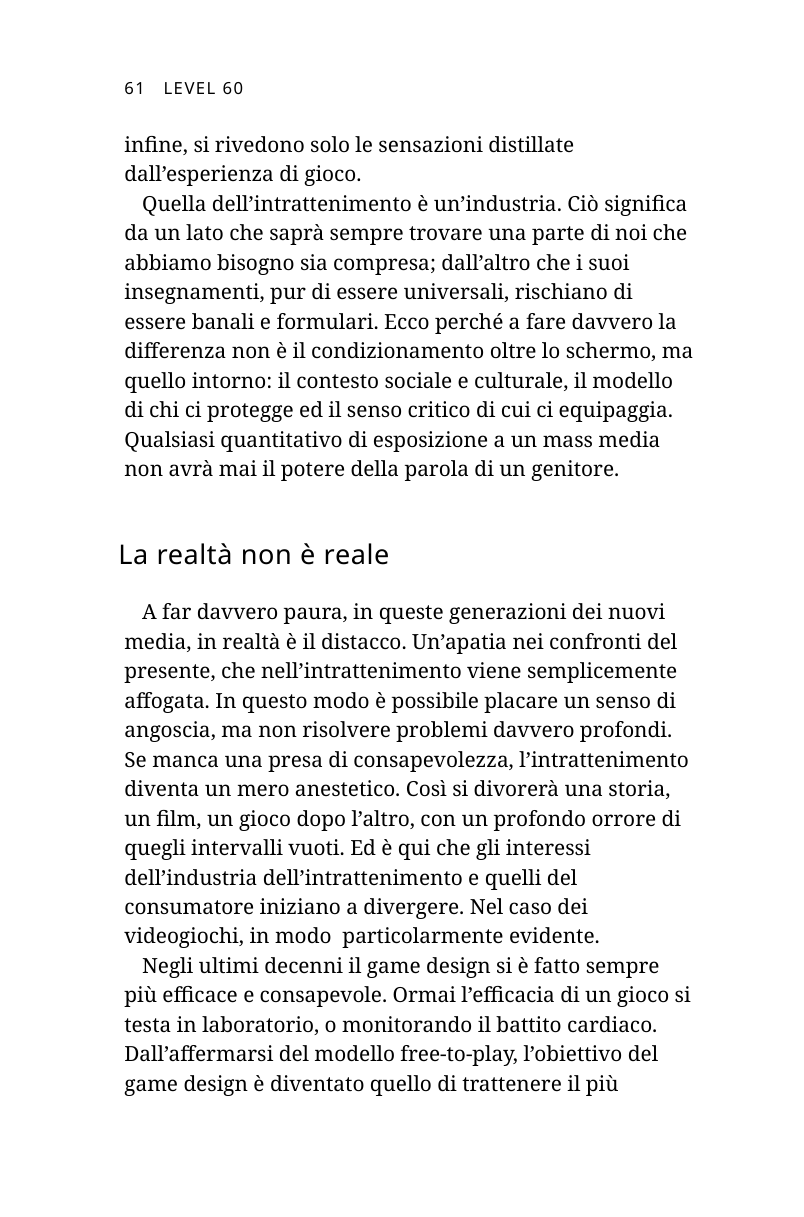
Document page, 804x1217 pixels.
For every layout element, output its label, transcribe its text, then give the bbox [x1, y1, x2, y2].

text infine, si rivedono solo le sensazioni distillate dall’esperienza di gioco. [124, 129, 697, 188]
text A far davvero paura, in queste generazioni dei nuovi media, in realtà è il distacco. Un’apatia nei confronti del presente, che nell’intrattenimento viene semplicemente affogata. In questo modo è possibile placare un senso di angoscia, ma non risolvere problemi davvero profondi. Se manca una presa di consapevolezza, l’intrattenimento diventa un mero anestetico. Così si divorerà una storia, un film, un gioco dopo l’altro, con un profondo orrore di quegli intervalli vuoti. Ed è qui che gli interessi dell’industria dell’intrattenimento e quelli del consumatore iniziano a divergere. Nel caso dei videogiochi, in modo particolarmente evidente. [124, 596, 697, 950]
text Negli ultimi decenni il game design si è fatto sempre più efficace e consapevole. Ormai l’efficacia di un gioco si testa in laboratorio, o monitorando il battito cardiaco. Dall’affermarsi del modello free-to-play, l’obiettivo del game design è diventato quello di trattenere il più [124, 950, 697, 1097]
text Quella dell’intrattenimento è un’industria. Ciò significa da un lato che saprà sempre trovare una parte di noi che abbiamo bisogno sia compresa; dall’altro che i suoi insegnamenti, pur di essere universali, rischiano di essere banali e formulari. Ecco perché a fare davvero la differenza non è il condizionamento oltre lo schermo, ma quello intorno: il contesto sociale e culturale, il modello di chi ci protegge ed il senso critico di cui ci equipaggia. Qualsiasi quantitativo di esposizione a un mass media non avrà mai il potere della parola di un genitore. [124, 188, 697, 483]
subtitle La realtà non è reale [118, 536, 697, 573]
